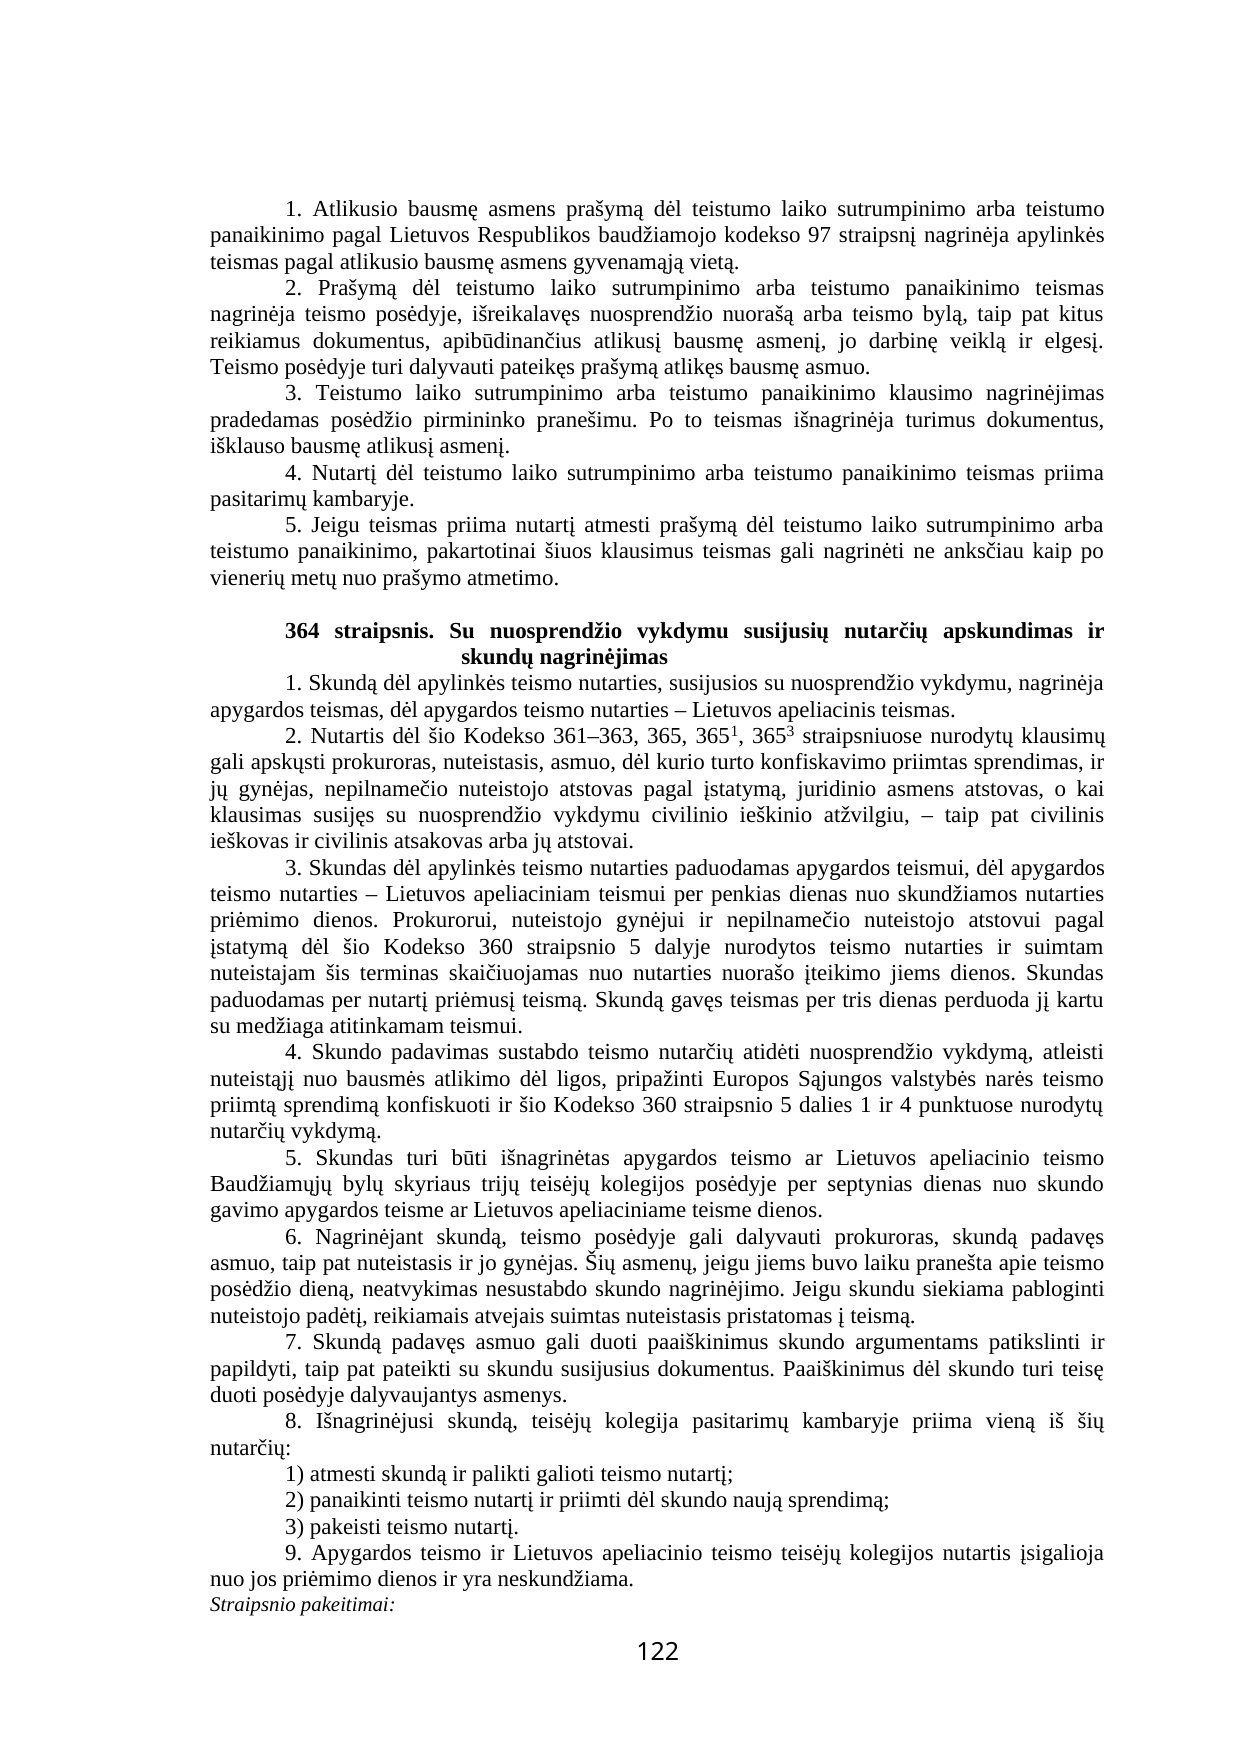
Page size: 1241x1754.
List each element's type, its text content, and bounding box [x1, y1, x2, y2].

text 4. Skundo padavimas sustabdo teismo nutarčių atidėti nuosprendžio vykdymą, atleisti nuteistąjį nuo bausmės atlikimo dėl ligos, pripažinti Europos Sąjungos valstybės narės teismo priimtą sprendimą konfiskuoti ir šio Kodekso 360 straipsnio 5 dalies 1 ir 4 punktuose nurodytų nutarčių vykdymą. [210, 1038, 1106, 1144]
text 364 straipsnis. Su nuosprendžio vykdymu susijusių nutarčių apskundimas ir skundų nagrinėjimas [285, 617, 1106, 669]
text 6. Nagrinėjant skundą, teismo posėdyje gali dalyvauti prokuroras, skundą padavęs asmuo, taip pat nuteistasis ir jo gynėjas. Šių asmenų, jeigu jiems buvo laiku pranešta apie teismo posėdžio dieną, neatvykimas nesustabdo skundo nagrinėjimo. Jeigu skundu siekiama pabloginti nuteistojo padėtį, reikiamais atvejais suimtas nuteistasis pristatomas į teismą. [210, 1223, 1106, 1328]
text 2. Nutartis dėl šio Kodekso 361–363, 365, 3651, 3653 straipsniuose nurodytų klausimų gali apskųsti prokuroras, nuteistasis, asmuo, dėl kurio turto konfiskavimo priimtas sprendimas, ir jų gynėjas, nepilnamečio nuteistojo atstovas pagal įstatymą, juridinio asmens atstovas, o kai klausimas susijęs su nuosprendžio vykdymu civilinio ieškinio atžvilgiu, – taip pat civilinis ieškovas ir civilinis atsakovas arba jų atstovai. [210, 722, 1106, 854]
text 8. Išnagrinėjusi skundą, teisėjų kolegija pasitarimų kambaryje priima vieną iš šių nutarčių: [210, 1407, 1106, 1460]
text 9. Apygardos teismo ir Lietuvos apeliacinio teismo teisėjų kolegijos nutartis įsigalioja nuo jos priėmimo dienos ir yra neskundžiama. [210, 1539, 1106, 1592]
text 3) pakeisti teismo nutartį. [210, 1513, 1106, 1539]
text 2. Prašymą dėl teistumo laiko sutrumpinimo arba teistumo panaikinimo teismas nagrinėja teismo posėdyje, išreikalavęs nuosprendžio nuorašą arba teismo bylą, taip pat kitus reikiamus dokumentus, apibūdinančius atlikusį bausmę asmenį, jo darbinę veiklą ir elgesį. Teismo posėdyje turi dalyvauti pateikęs prašymą atlikęs bausmę asmuo. [210, 274, 1106, 379]
text 4. Nutartį dėl teistumo laiko sutrumpinimo arba teistumo panaikinimo teismas priima pasitarimų kambaryje. [210, 458, 1106, 511]
text 5. Jeigu teismas priima nutartį atmesti prašymą dėl teistumo laiko sutrumpinimo arba teistumo panaikinimo, pakartotinai šiuos klausimus teismas gali nagrinėti ne anksčiau kaip po vienerių metų nuo prašymo atmetimo. [210, 511, 1106, 590]
text 1) atmesti skundą ir palikti galioti teismo nutartį; [210, 1460, 1106, 1486]
text 7. Skundą padavęs asmuo gali duoti paaiškinimus skundo argumentams patikslinti ir papildyti, taip pat pateikti su skundu susijusius dokumentus. Paaiškinimus dėl skundo turi teisę duoti posėdyje dalyvaujantys asmenys. [210, 1328, 1106, 1407]
text Straipsnio pakeitimai: [210, 1592, 1106, 1616]
text 3. Skundas dėl apylinkės teismo nutarties paduodamas apygardos teismui, dėl apygardos teismo nutarties – Lietuvos apeliaciniam teismui per penkias dienas nuo skundžiamos nutarties priėmimo dienos. Prokurorui, nuteistojo gynėjui ir nepilnamečio nuteistojo atstovui pagal įstatymą dėl šio Kodekso 360 straipsnio 5 dalyje nurodytos teismo nutarties ir suimtam nuteistajam šis terminas skaičiuojamas nuo nutarties nuorašo įteikimo jiems dienos. Skundas paduodamas per nutartį priėmusį teismą. Skundą gavęs teismas per tris dienas perduoda jį kartu su medžiaga atitinkamam teismui. [210, 854, 1106, 1038]
text 3. Teistumo laiko sutrumpinimo arba teistumo panaikinimo klausimo nagrinėjimas pradedamas posėdžio pirmininko pranešimu. Po to teismas išnagrinėja turimus dokumentus, išklauso bausmę atlikusį asmenį. [210, 379, 1106, 458]
text 1. Skundą dėl apylinkės teismo nutarties, susijusios su nuosprendžio vykdymu, nagrinėja apygardos teismas, dėl apygardos teismo nutarties – Lietuvos apeliacinis teismas. [210, 669, 1106, 722]
text 1. Atlikusio bausmę asmens prašymą dėl teistumo laiko sutrumpinimo arba teistumo panaikinimo pagal Lietuvos Respublikos baudžiamojo kodekso 97 straipsnį nagrinėja apylinkės teismas pagal atlikusio bausmę asmens gyvenamąją vietą. [210, 195, 1106, 274]
text 2) panaikinti teismo nutartį ir priimti dėl skundo naują sprendimą; [210, 1486, 1106, 1513]
text 5. Skundas turi būti išnagrinėtas apygardos teismo ar Lietuvos apeliacinio teismo Baudžiamųjų bylų skyriaus trijų teisėjų kolegijos posėdyje per septynias dienas nuo skundo gavimo apygardos teisme ar Lietuvos apeliaciniame teisme dienos. [210, 1144, 1106, 1223]
